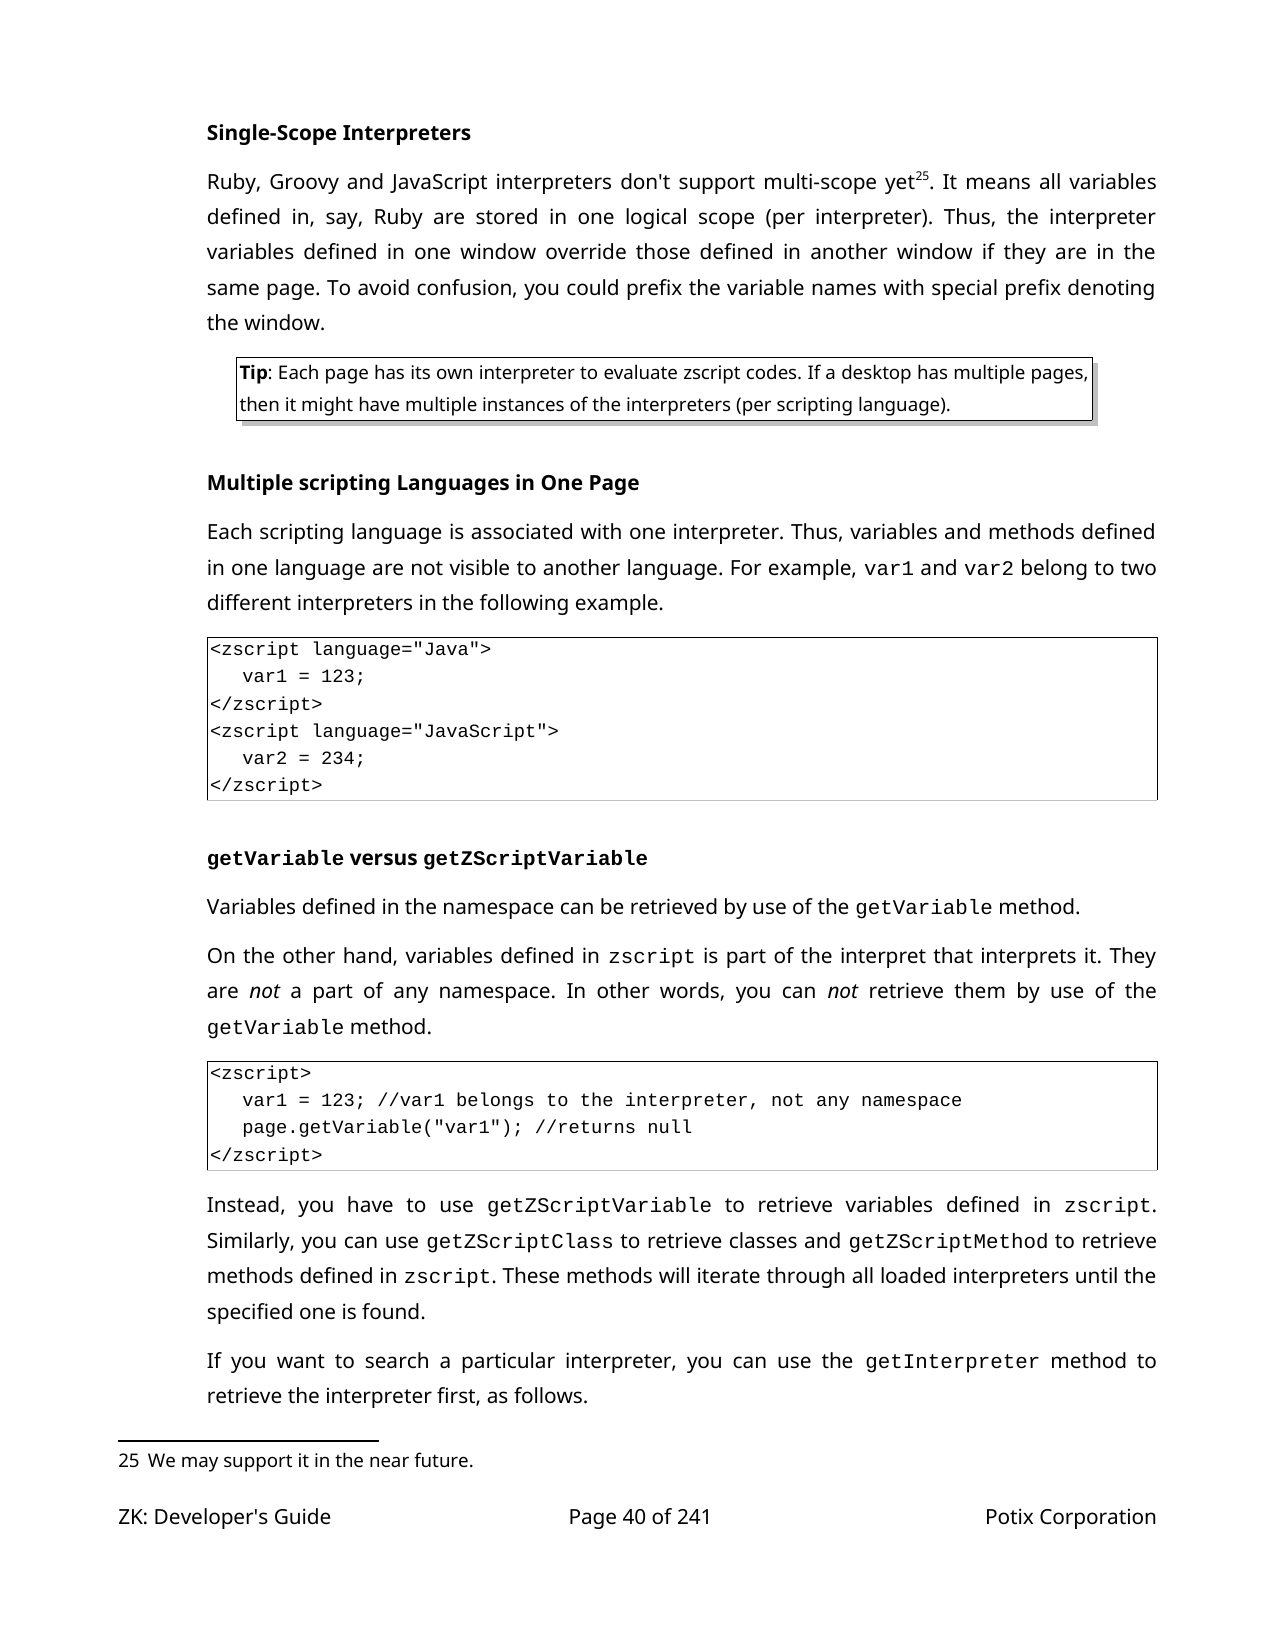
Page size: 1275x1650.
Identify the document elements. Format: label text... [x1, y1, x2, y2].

text page.getVariable("var1"); //returns null [208, 1115, 1157, 1139]
text Ruby, Groovy and JavaScript interpreters don't support multi-scope yet. It means all variables defined in, say, Ruby are stored in one logical scope (per interpreter). Thus, the interpreter variables defined in one window override those defined in another window if they are in the same page. To avoid confusion, you could prefix the variable names with special prefix denoting the window. [207, 167, 1157, 336]
text Variables defined in the namespace can be retrieved by use of the getVariable method. [207, 892, 1157, 920]
text </zscript> [208, 691, 1157, 716]
text var1 = 123; //var1 belongs to the interpreter, not any namespace [208, 1088, 1157, 1112]
text var2 = 234; [208, 746, 1157, 770]
subtitle Multiple scripting Languages in One Page [207, 468, 1157, 497]
text Instead, you have to use getZScriptVariable to retrieve variables defined in zscript. Similarly, you can use getZScriptClass to retrieve classes and getZScriptMethod to retrieve methods defined in zscript. These methods will iterate through all loaded interpreters until the specified one is found. [207, 1190, 1157, 1325]
text <zscript> [208, 1062, 1157, 1085]
text Tip: Each page has its own interpreter to evaluate zscript codes. If a desktop has multiple pages, then it might have multiple instances of the interpreters (per scripting language). [237, 358, 1092, 420]
text var1 = 123; [208, 664, 1157, 688]
text If you want to search a particular interpreter, you can use the getInterpreter method to retrieve the interpreter first, as follows. [207, 1346, 1157, 1409]
text </zscript> [208, 1142, 1157, 1170]
text On the other hand, variables defined in zscript is part of the interpret that interprets it. They are not a part of any namespace. In other words, you can not retrieve them by use of the getVariable method. [207, 941, 1157, 1040]
text We may support it in the near future. [118, 1447, 1157, 1473]
text </zscript> [208, 773, 1157, 800]
text <zscript language="JavaScript"> [208, 718, 1157, 743]
subtitle Single-Scope Interpreters [207, 118, 1157, 146]
subtitle getVariable versus getZScriptVariable [207, 843, 1157, 871]
text Each scripting language is associated with one interpreter. Thus, variables and methods defined in one language are not visible to another language. For example, var1 and var2 belong to two different interpreters in the following example. [207, 517, 1157, 616]
text <zscript language="Java"> [208, 638, 1157, 661]
